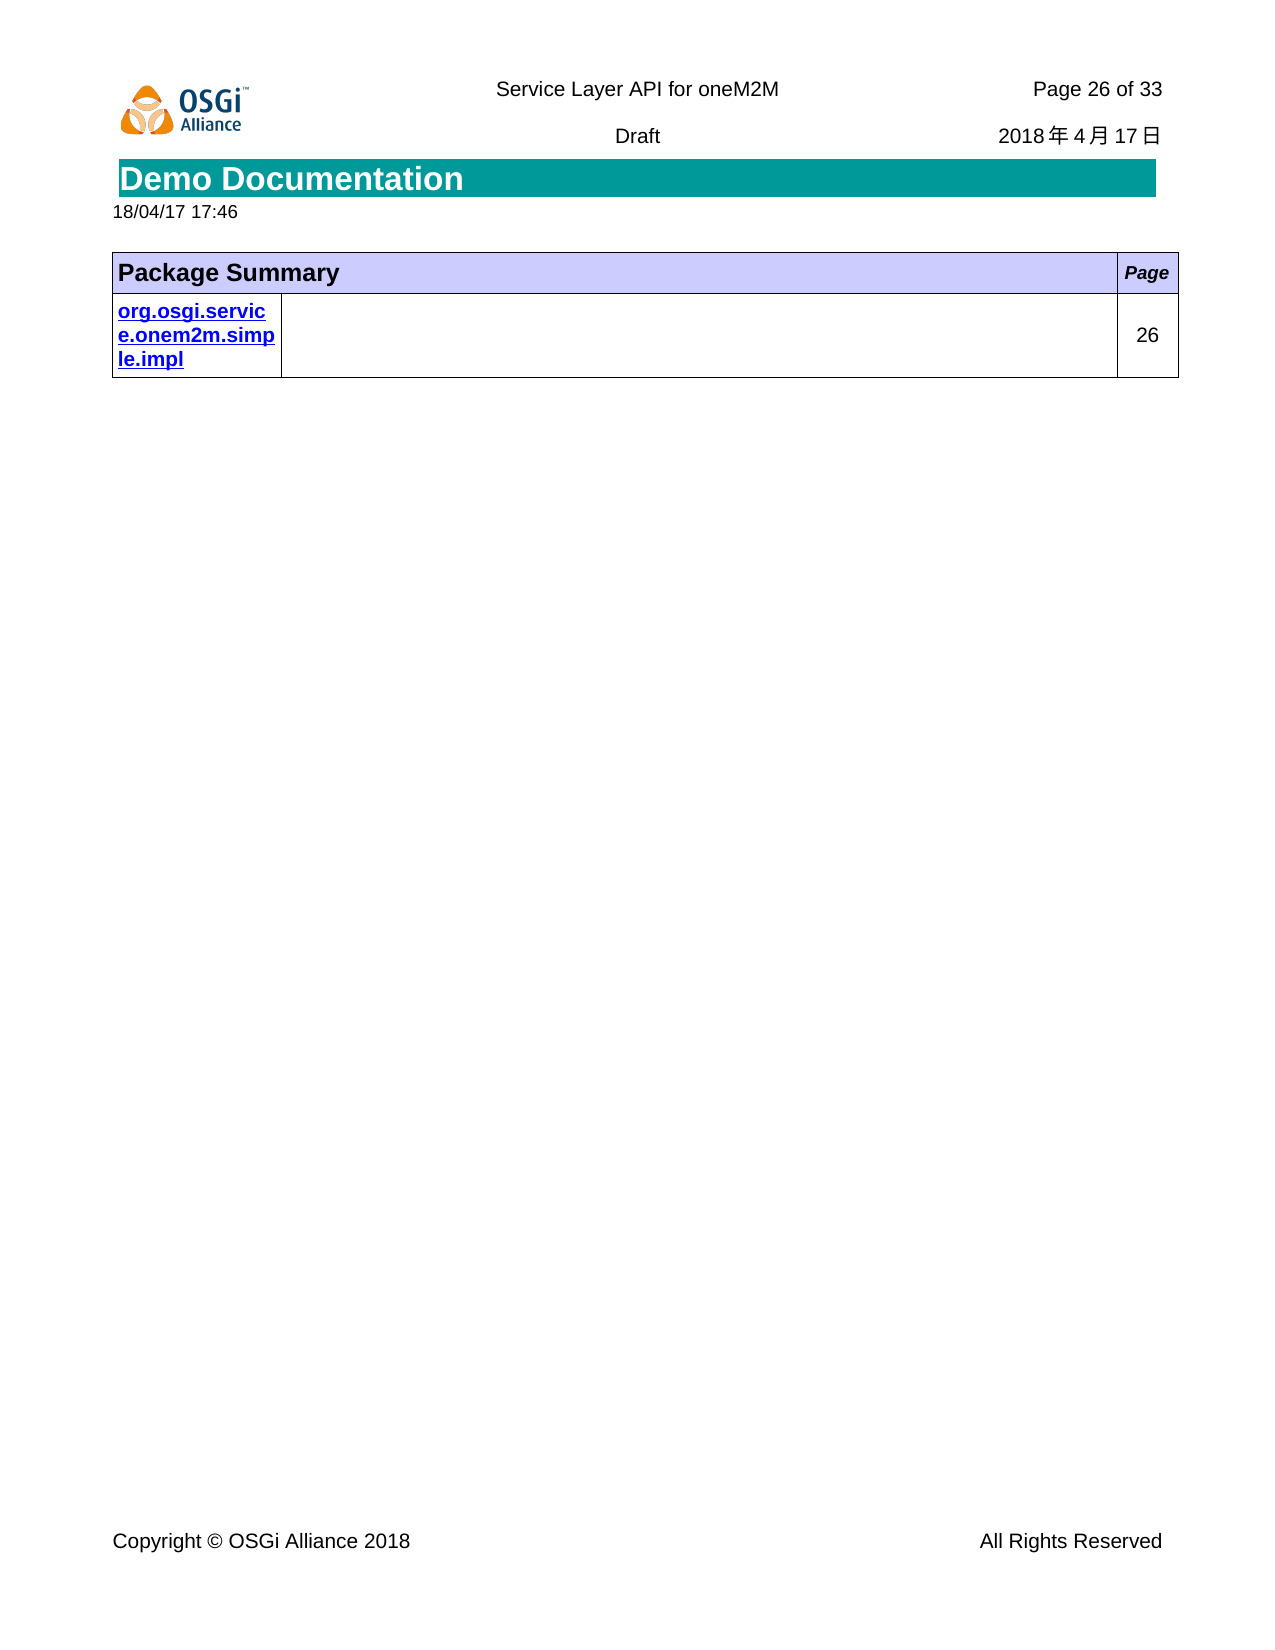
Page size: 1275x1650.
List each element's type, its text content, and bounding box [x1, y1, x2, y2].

table_cell [282, 294, 1117, 377]
text 18/04/17 17:46 [112, 201, 1162, 222]
table_header Package Summary [113, 253, 1117, 293]
picture [113, 78, 257, 142]
table_cell 26 [1118, 294, 1178, 377]
table_cell org.osgi.service.onem2m.simple.impl [113, 294, 281, 377]
subtitle Demo Documentation [119, 159, 1156, 197]
table_header Page [1118, 253, 1178, 293]
